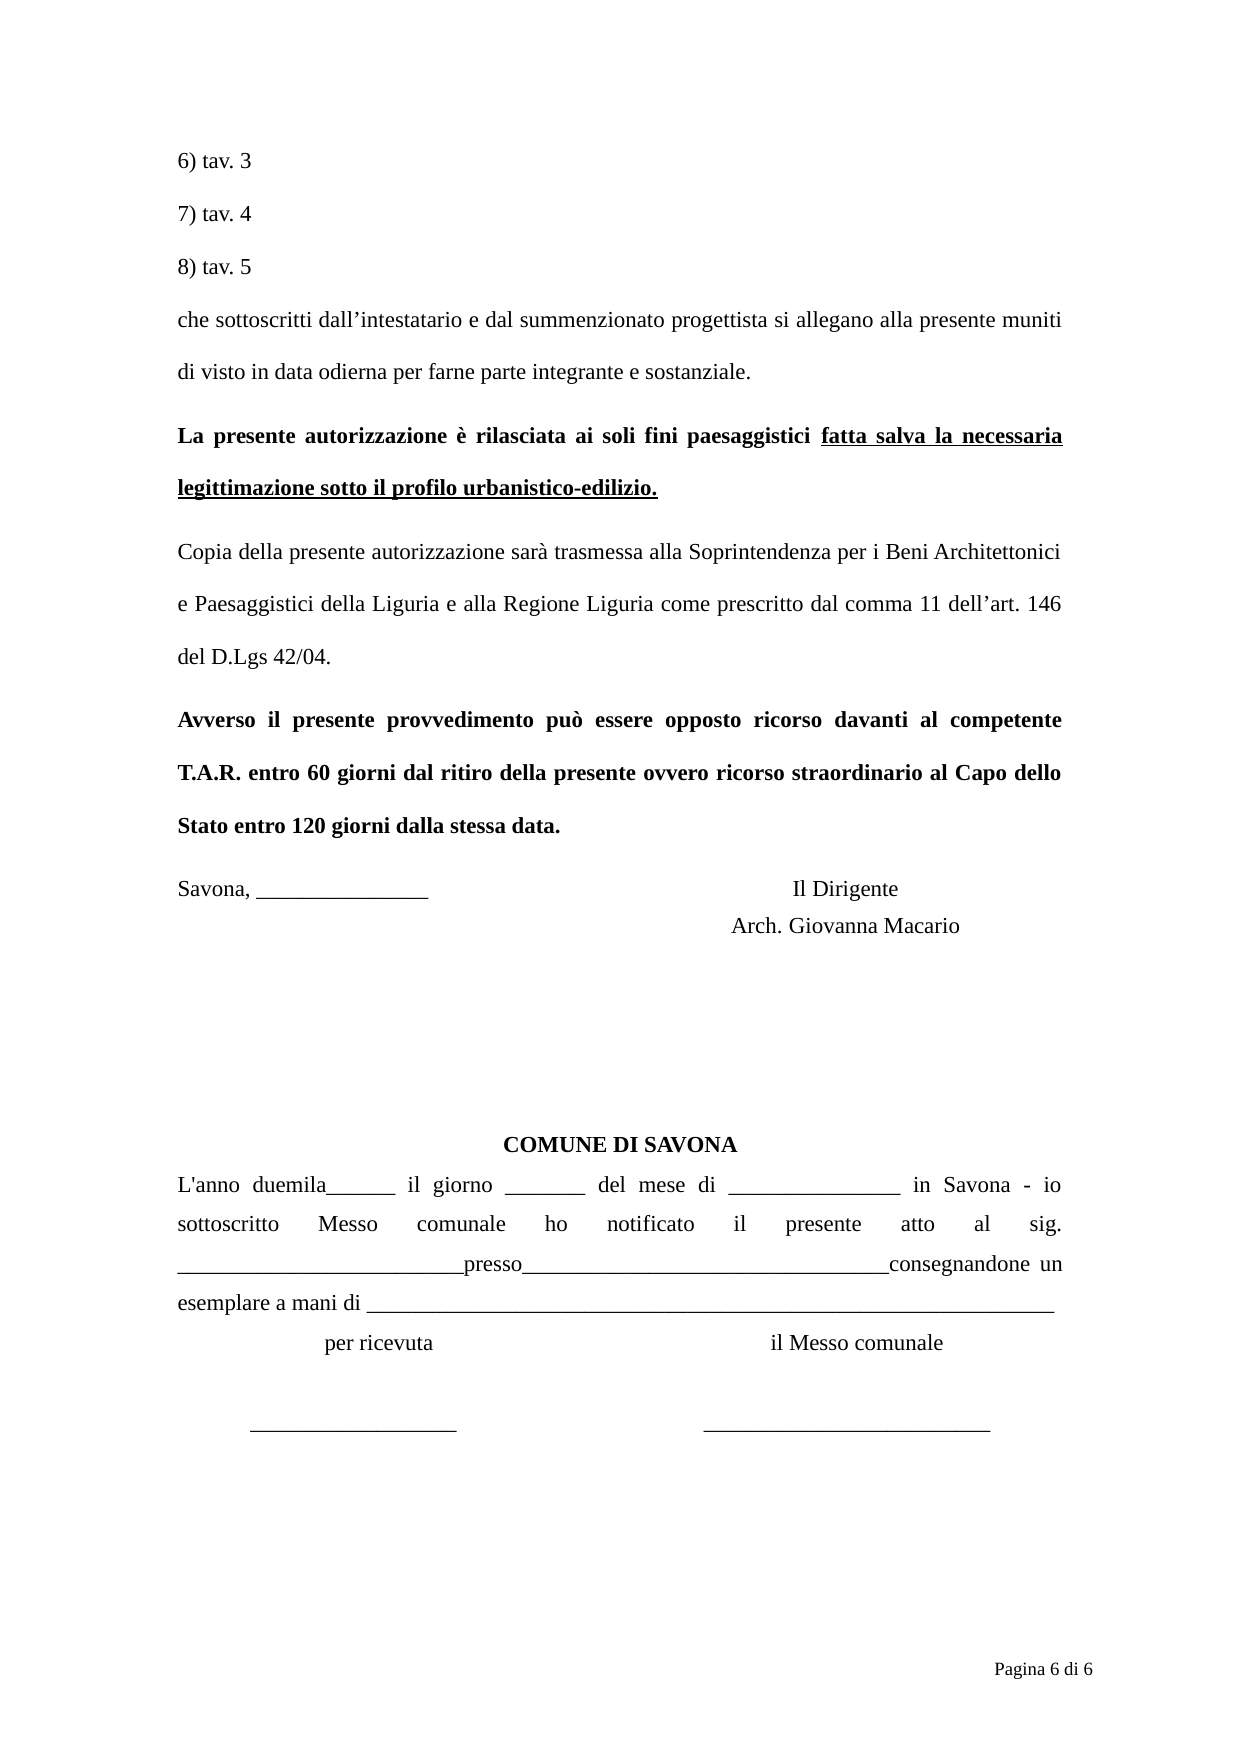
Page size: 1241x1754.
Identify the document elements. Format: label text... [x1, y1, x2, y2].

text La presente autorizzazione è rilasciata ai soli fini paesaggistici fatta salva la necessaria legittimazione sotto il profilo urbanistico-edilizio. [177, 422, 1063, 501]
text L'anno duemila______ il giorno _______ del mese di _______________ in Savona - io sottoscritto Messo comunale ho notificato il presente atto al sig. _________________________presso________________________________consegnandone un esemplare a mani di ____________________________________________________________ [177, 1171, 1063, 1316]
text 7) tav. 4 [177, 200, 1063, 227]
text che sottoscritti dall’intestatario e dal summenzionato progettista si allegano alla presente muniti di visto in data odierna per farne parte integrante e sostanziale. [177, 306, 1063, 385]
table_header Il Dirigente Arch. Giovanna Macario [598, 865, 1093, 938]
text __________________ _________________________ [177, 1408, 1063, 1434]
text per ricevuta il Messo comunale [177, 1329, 1063, 1355]
text 6) tav. 3 [177, 148, 1063, 174]
text Avverso il presente provvedimento può essere opposto ricorso davanti al competente T.A.R. entro 60 giorni dal ritiro della presente ovvero ricorso straordinario al Capo dello Stato entro 120 giorni dalla stessa data. [177, 707, 1063, 838]
text Copia della presente autorizzazione sarà trasmessa alla Soprintendenza per i Beni Architettonici e Paesaggistici della Liguria e alla Regione Liguria come prescritto dal comma 11 dell’art. 146 del D.Lgs 42/04. [177, 538, 1063, 669]
text 8) tav. 5 [177, 253, 1063, 279]
table_header Savona, _______________ [148, 865, 598, 938]
text COMUNE DI SAVONA [177, 1132, 1063, 1158]
